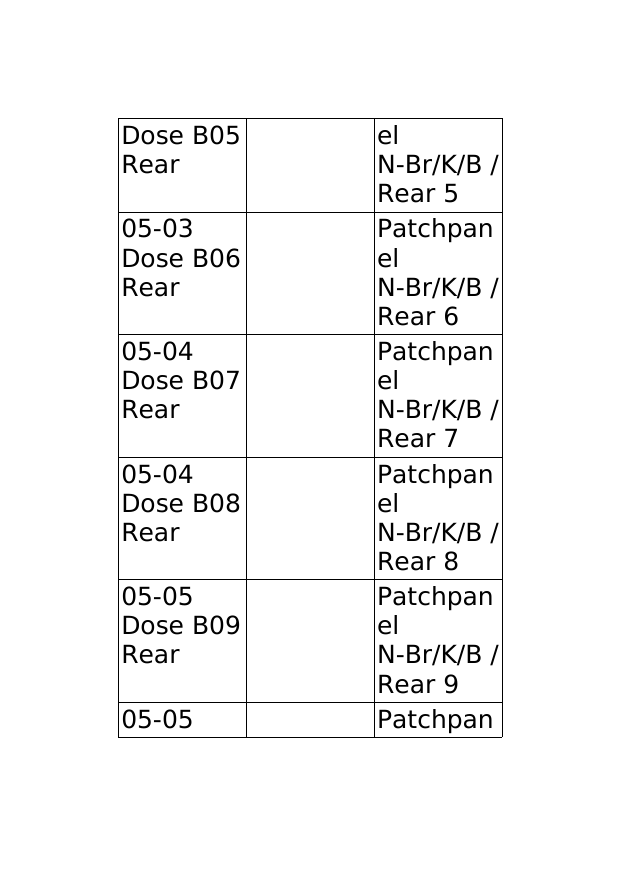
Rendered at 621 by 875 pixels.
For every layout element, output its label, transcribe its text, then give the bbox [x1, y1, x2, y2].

table_cell 05-05 Dose B09 Rear [119, 580, 246, 702]
table_cell [247, 580, 374, 702]
table_cell 05-04 Dose B07 Rear [119, 335, 246, 457]
table_cell Patchpanel N-Br/K/B / Rear 8 [375, 458, 502, 579]
table_cell 05-05 [119, 703, 246, 737]
table_cell Patchpanel N-Br/K/B / Rear 7 [375, 335, 502, 457]
table_cell [247, 458, 374, 579]
table_cell 05-03 Dose B06 Rear [119, 213, 246, 334]
table_cell Patchpan [375, 703, 502, 737]
table_cell [247, 335, 374, 457]
table_cell el N-Br/K/B / Rear 5 [375, 119, 502, 212]
table_cell Dose B05 Rear [119, 119, 246, 212]
table_cell [247, 213, 374, 334]
table_cell [247, 703, 374, 737]
table_cell [247, 119, 374, 212]
table_cell 05-04 Dose B08 Rear [119, 458, 246, 579]
table_cell Patchpanel N-Br/K/B / Rear 6 [375, 213, 502, 334]
table_cell Patchpanel N-Br/K/B / Rear 9 [375, 580, 502, 702]
